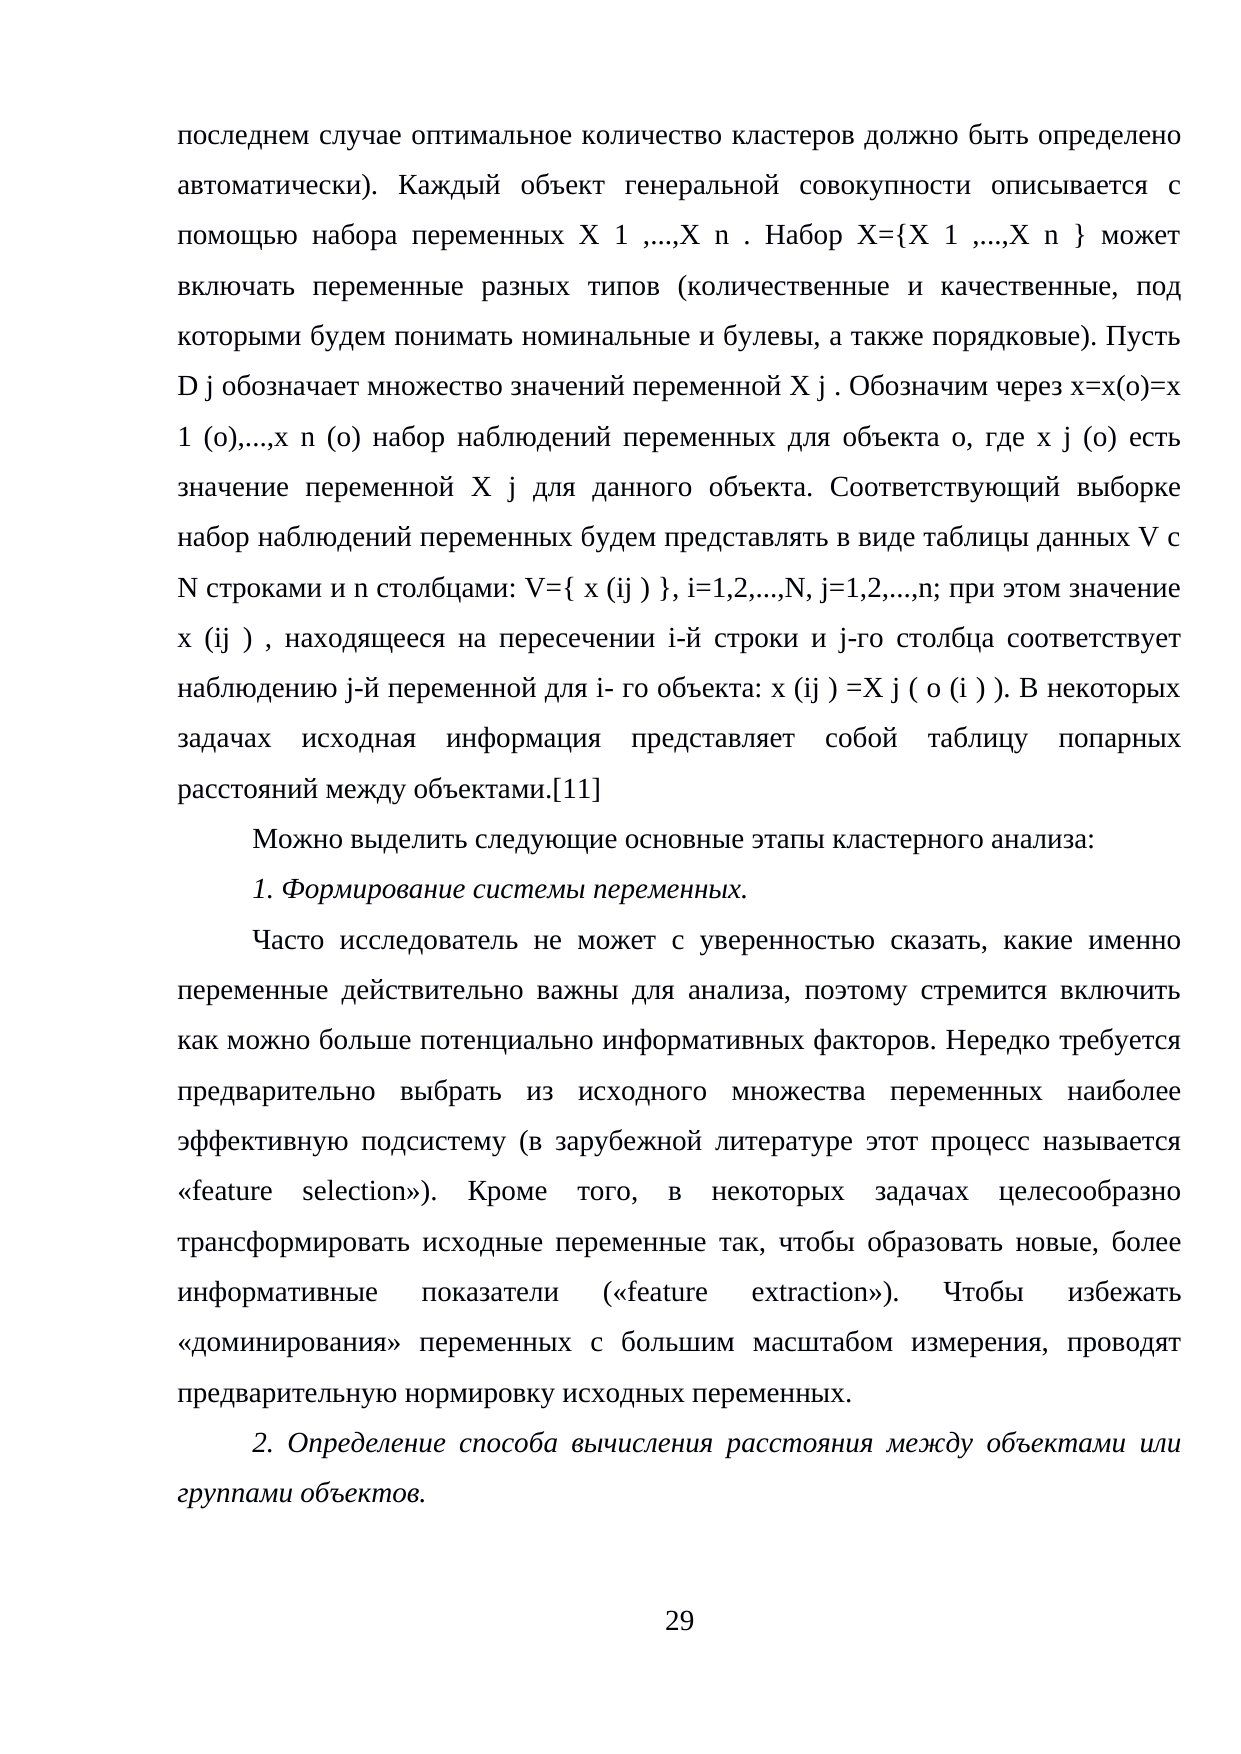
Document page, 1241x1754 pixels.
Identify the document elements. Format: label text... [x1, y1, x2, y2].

text Можно выделить следующие основные этапы кластерного анализа: [177, 821, 1182, 855]
text последнем случае оптимальное количество кластеров должно быть определено автоматически). Каждый объект генеральной совокупности описывается с помощью набора переменных X 1 ,...,X n . Набор Х={X 1 ,...,X n } может включать переменные разных типов (количественные и качественные, под которыми будем понимать номинальные и булевы, а также порядковые). Пусть D j обозначает множество значений переменной X j . Обозначим через x=x(o)=x 1 (o),...,x n (o) набор наблюдений переменных для объекта о, где x j (o) есть значение переменной X j для данного объекта. Соответствующий выборке набор наблюдений переменных будем представлять в виде таблицы данных V с N строками и n столбцами: V={ x (ij ) }, i=1,2,...,N, j=1,2,...,n; при этом значение x (ij ) , находящееся на пересечении i-й строки и j-го столбца соответствует наблюдению j-й переменной для i- го объекта: x (ij ) =X j ( o (i ) ). В некоторых задачах исходная информация представляет собой таблицу попарных расстояний между объектами.[11] [177, 117, 1182, 804]
text Часто исследователь не может с уверенностью сказать, какие именно переменные действительно важны для анализа, поэтому стремится включить как можно больше потенциально информативных факторов. Нередко требуется предварительно выбрать из исходного множества переменных наиболее эффективную подсистему (в зарубежной литературе этот процесс называется «feature selection»). Кроме того, в некоторых задачах целесообразно трансформировать исходные переменные так, чтобы образовать новые, более информативные показатели («feature extraction»). Чтобы избежать «доминирования» переменных с большим масштабом измерения, проводят предварительную нормировку исходных переменных. [177, 922, 1182, 1408]
text 2. Определение способа вычисления расстояния между объектами или группами объектов. [177, 1425, 1182, 1509]
text 1. Формирование системы переменных. [177, 872, 1182, 905]
